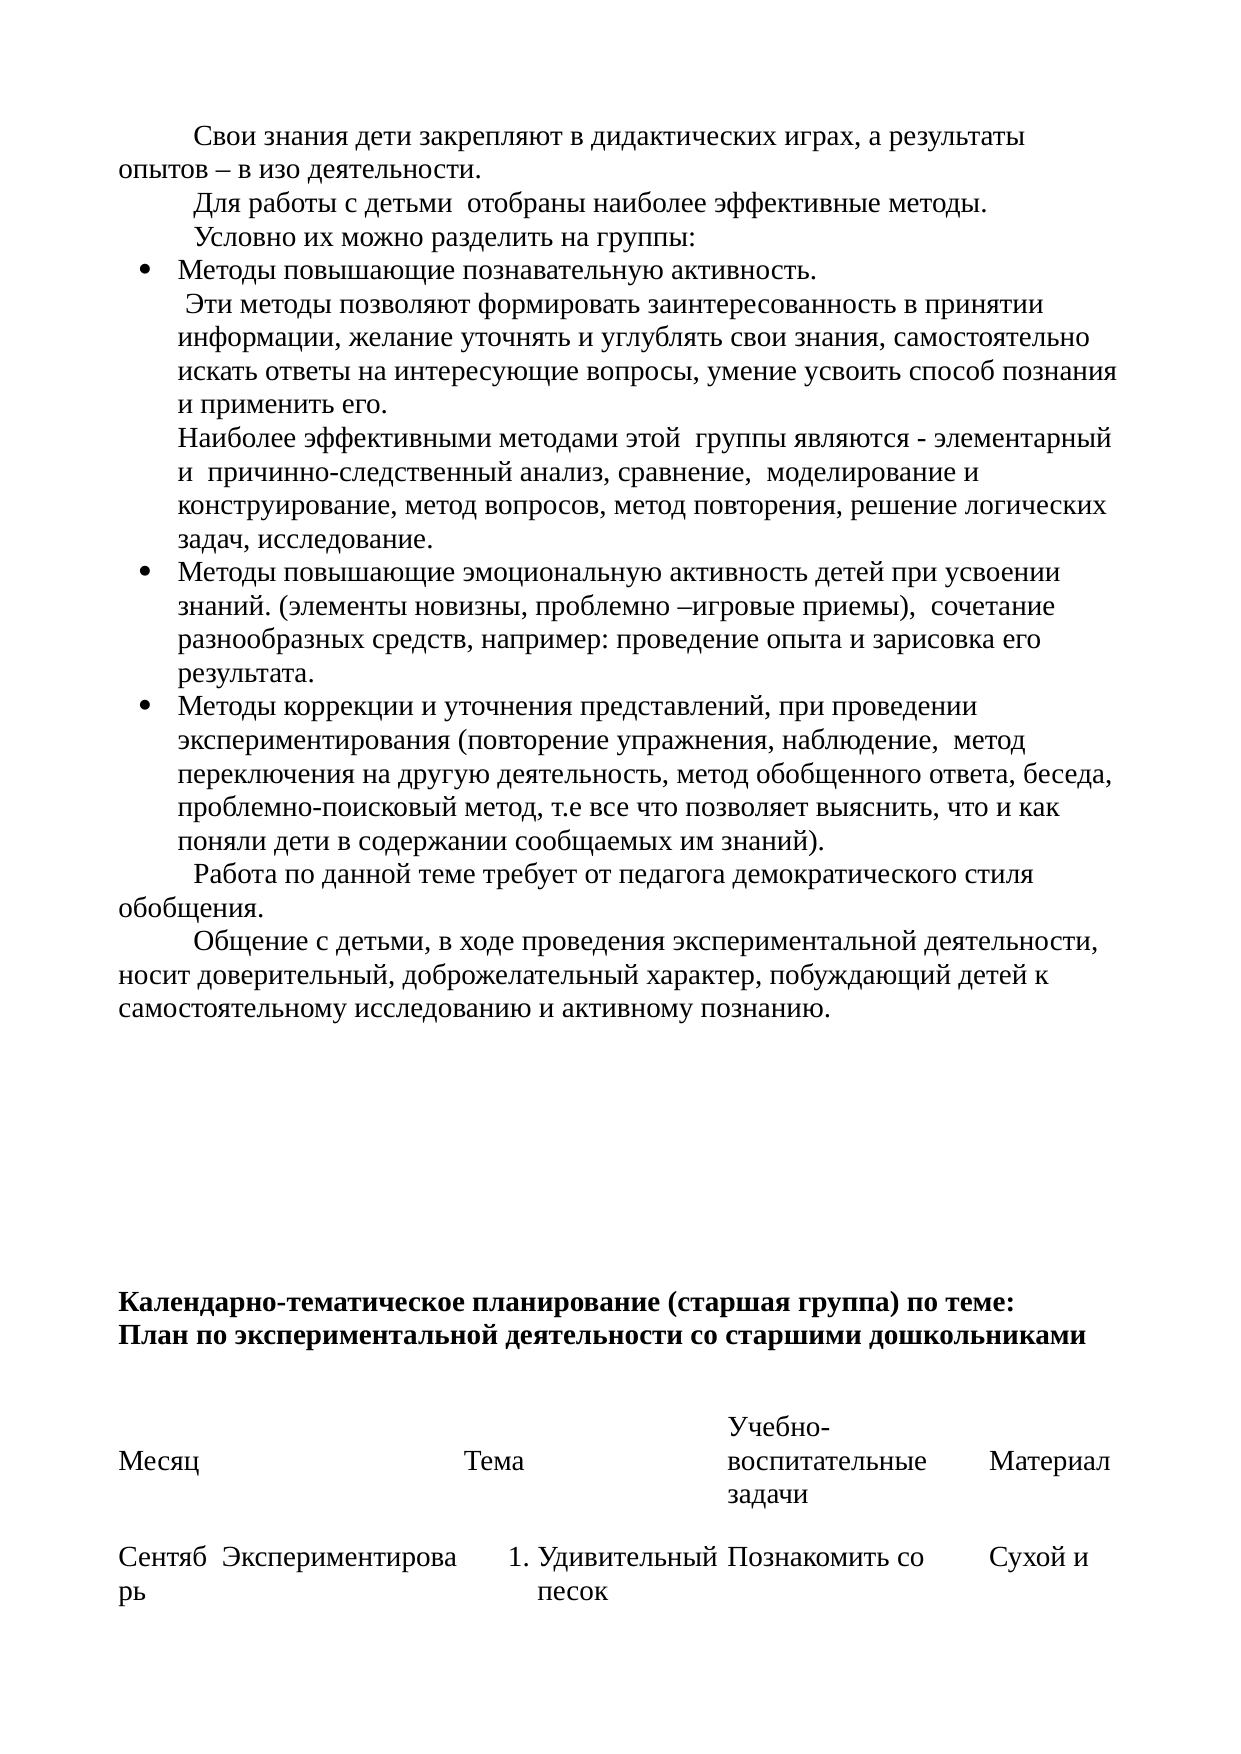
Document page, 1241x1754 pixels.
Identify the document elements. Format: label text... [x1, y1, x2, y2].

text Свои знания дети закрепляют в дидактических играх, а результаты опытов – в изо деятельности. [118, 118, 1122, 185]
list Методы коррекции и уточнения представлений, при проведении экспериментирования (повторение упражнения, наблюдение, метод переключения на другую деятельность, метод обобщенного ответа, беседа, проблемно-поисковый метод, т.е все что позволяет выяснить, что и как поняли дети в содержании сообщаемых им знаний). [140, 688, 1122, 856]
text Условно их можно разделить на группы: [118, 219, 1122, 252]
text Общение с детьми, в ходе проведения экспериментальной деятельности, носит доверительный, доброжелательный характер, побуждающий детей к самостоятельному исследованию и активному познанию. [118, 923, 1122, 1024]
text Эти методы позволяют формировать заинтересованность в принятии информации, желание уточнять и углублять свои знания, самостоятельно искать ответы на интересующие вопросы, умение усвоить способ познания и применить его. [177, 286, 1122, 420]
table_header [222, 1410, 463, 1539]
table_header Материал [989, 1410, 1158, 1539]
table_header Учебно-воспитательные задачи [727, 1410, 989, 1539]
list Методы повышающие познавательную активность. [140, 252, 1122, 286]
subtitle Календарно-тематическое планирование (старшая группа) по теме: План по экспериментальной деятельности со старшими дошкольниками [118, 1284, 1122, 1351]
text Работа по данной теме требует от педагога демократического стиля обобщения. [118, 856, 1122, 923]
table_cell Познакомить со [727, 1540, 989, 1607]
table_cell Сухой и [989, 1540, 1158, 1607]
text Для работы с детьми отобраны наиболее эффективные методы. [118, 185, 1122, 219]
table_cell Удивительный песок [464, 1540, 727, 1607]
table_cell Экспериментирова [222, 1540, 463, 1607]
list Методы повышающие эмоциональную активность детей при усвоении знаний. (элементы новизны, проблемно –игровые приемы), сочетание разнообразных средств, например: проведение опыта и зарисовка его результата. [140, 554, 1122, 688]
table_header Тема [464, 1410, 727, 1539]
text Наиболее эффективными методами этой группы являются - элементарный и причинно-следственный анализ, сравнение, моделирование и конструирование, метод вопросов, метод повторения, решение логических задач, исследование. [177, 420, 1122, 554]
table_header Месяц [118, 1410, 222, 1539]
table_cell Сентябрь [118, 1540, 222, 1607]
